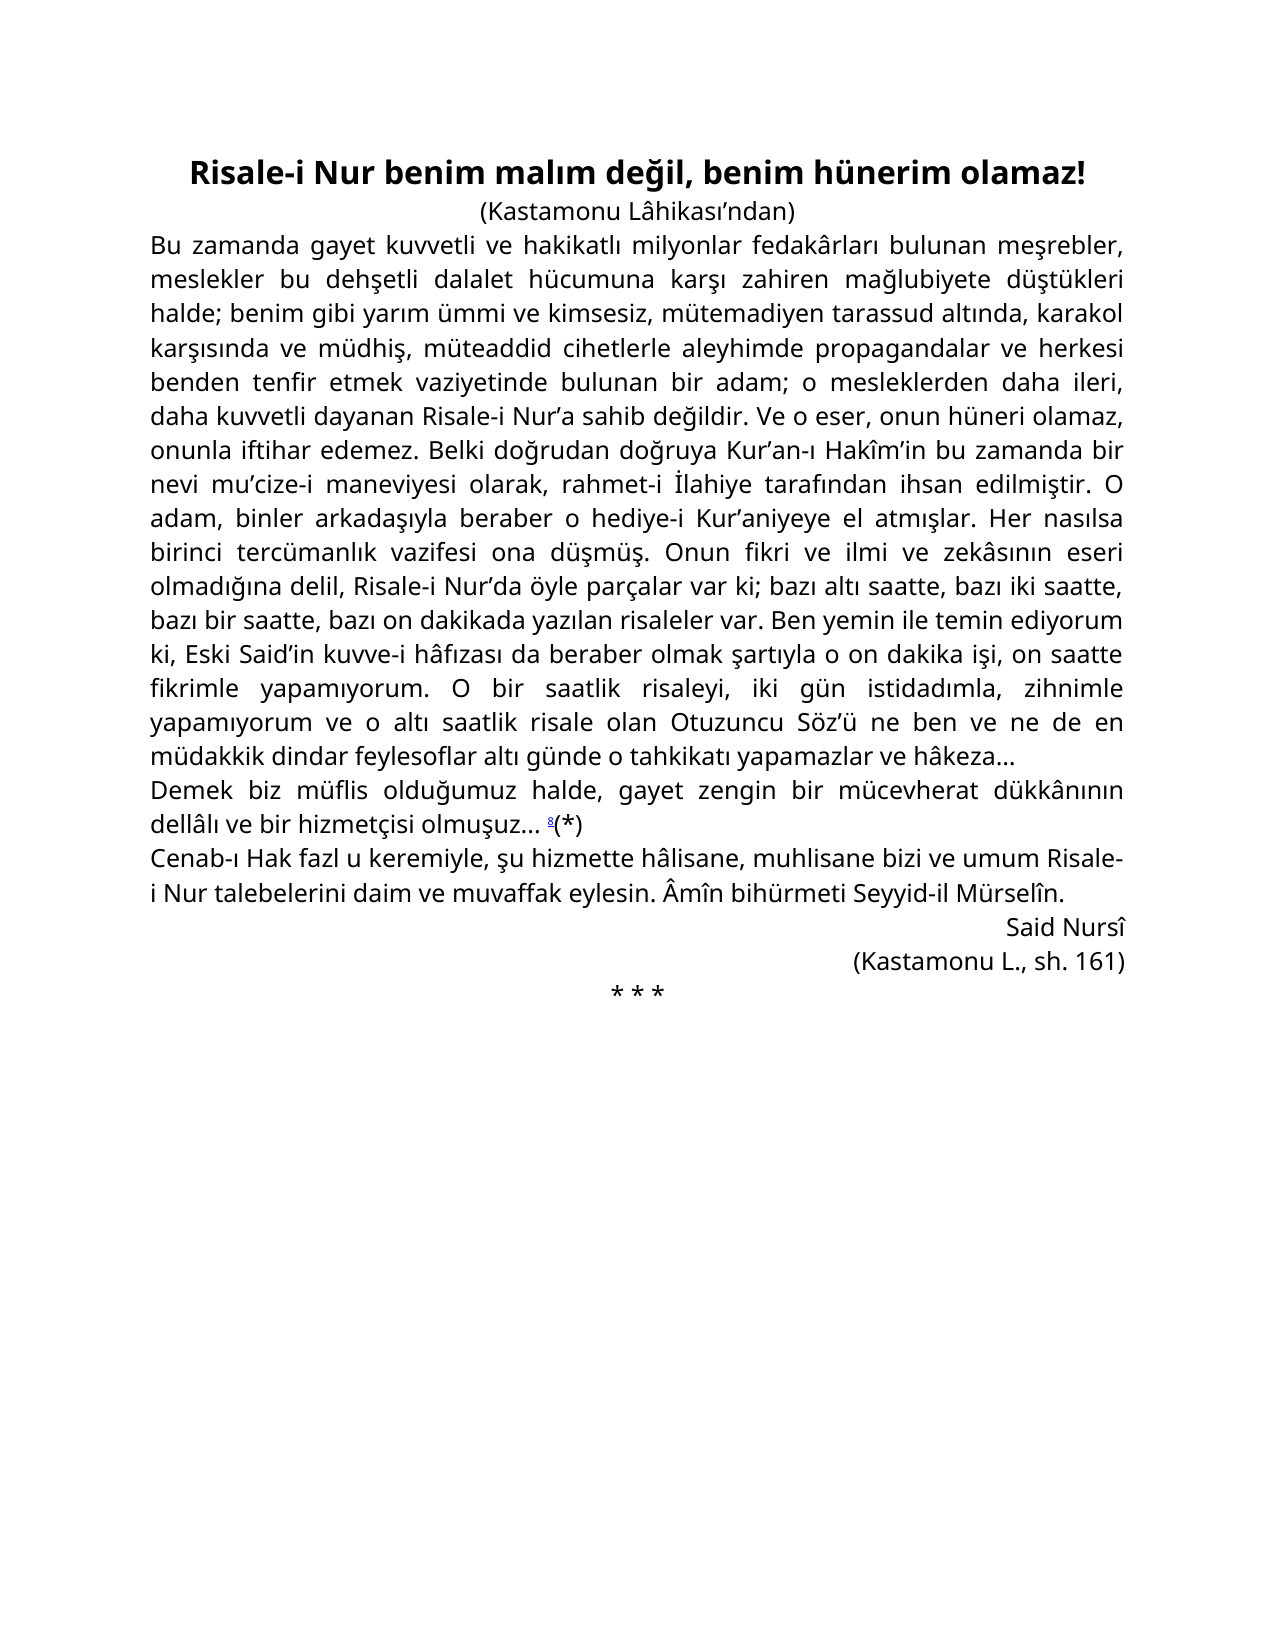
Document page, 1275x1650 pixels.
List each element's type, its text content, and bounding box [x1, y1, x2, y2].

text Demek biz müflis olduğumuz halde, gayet zengin bir mücevherat dükkânının dellâlı ve bir hizmetçisi olmuşuz... 8(*) [150, 773, 1125, 841]
text * * * [150, 977, 1125, 1011]
text (Kastamonu Lâhikası’ndan) [150, 194, 1125, 228]
text Said Nursî [150, 909, 1125, 943]
text (Kastamonu L., sh. 161) [150, 943, 1125, 977]
text Cenab-ı Hak fazl u keremiyle, şu hizmette hâlisane, muhlisane bizi ve umum Risale-i Nur talebelerini daim ve muvaffak eylesin. Âmîn bihürmeti Seyyid-il Mürselîn. [150, 841, 1125, 909]
text Bu zamanda gayet kuvvetli ve hakikatlı milyonlar fedakârları bulunan meşrebler, meslekler bu dehşetli dalalet hücumuna karşı zahiren mağlubiyete düştükleri halde; benim gibi yarım ümmi ve kimsesiz, mütemadiyen tarassud altında, karakol karşısında ve müdhiş, müteaddid cihetlerle aleyhimde propagandalar ve herkesi benden tenfir etmek vaziyetinde bulunan bir adam; o mesleklerden daha ileri, daha kuvvetli dayanan Risale-i Nur’a sahib değildir. Ve o eser, onun hüneri olamaz, onunla iftihar edemez. Belki doğrudan doğruya Kur’an-ı Hakîm’in bu zamanda bir nevi mu’cize-i maneviyesi olarak, rahmet-i İlahiye tarafından ihsan edilmiştir. O adam, binler arkadaşıyla beraber o hediye-i Kur’aniyeye el atmışlar. Her nasılsa birinci tercümanlık vazifesi ona düşmüş. Onun fikri ve ilmi ve zekâsının eseri olmadığına delil, Risale-i Nur’da öyle parçalar var ki; bazı altı saatte, bazı iki saatte, bazı bir saatte, bazı on dakikada yazılan risaleler var. Ben yemin ile temin ediyorum ki, Eski Said’in kuvve-i hâfızası da beraber olmak şartıyla o on dakika işi, on saatte fikrimle yapamıyorum. O bir saatlik risaleyi, iki gün istidadımla, zihnimle yapamıyorum ve o altı saatlik risale olan Otuzuncu Söz’ü ne ben ve ne de en müdakkik dindar feylesoflar altı günde o tahkikatı yapamazlar ve hâkeza… [150, 228, 1125, 773]
subtitle Risale-i Nur benim malım değil, benim hünerim olamaz! [150, 150, 1125, 194]
